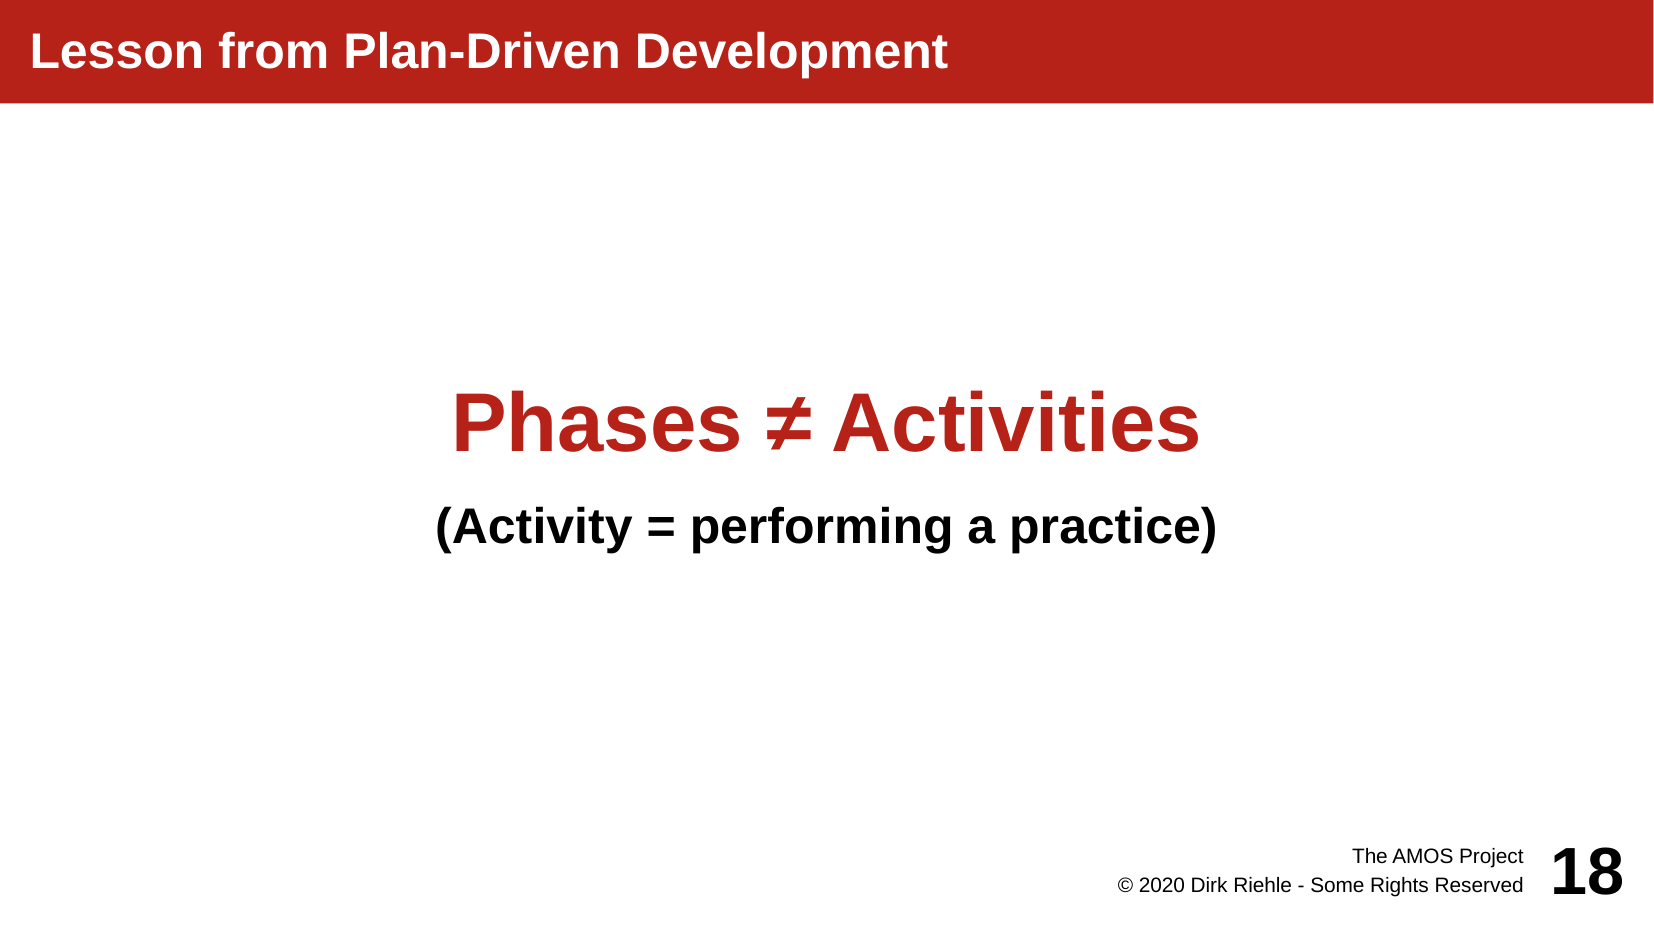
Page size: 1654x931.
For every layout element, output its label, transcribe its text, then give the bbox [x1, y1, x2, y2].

title Lesson from Plan-Driven Development [0, 0, 1654, 104]
subtitle Phases ≠ Activities (Activity = performing a practice) [29, 132, 1625, 798]
